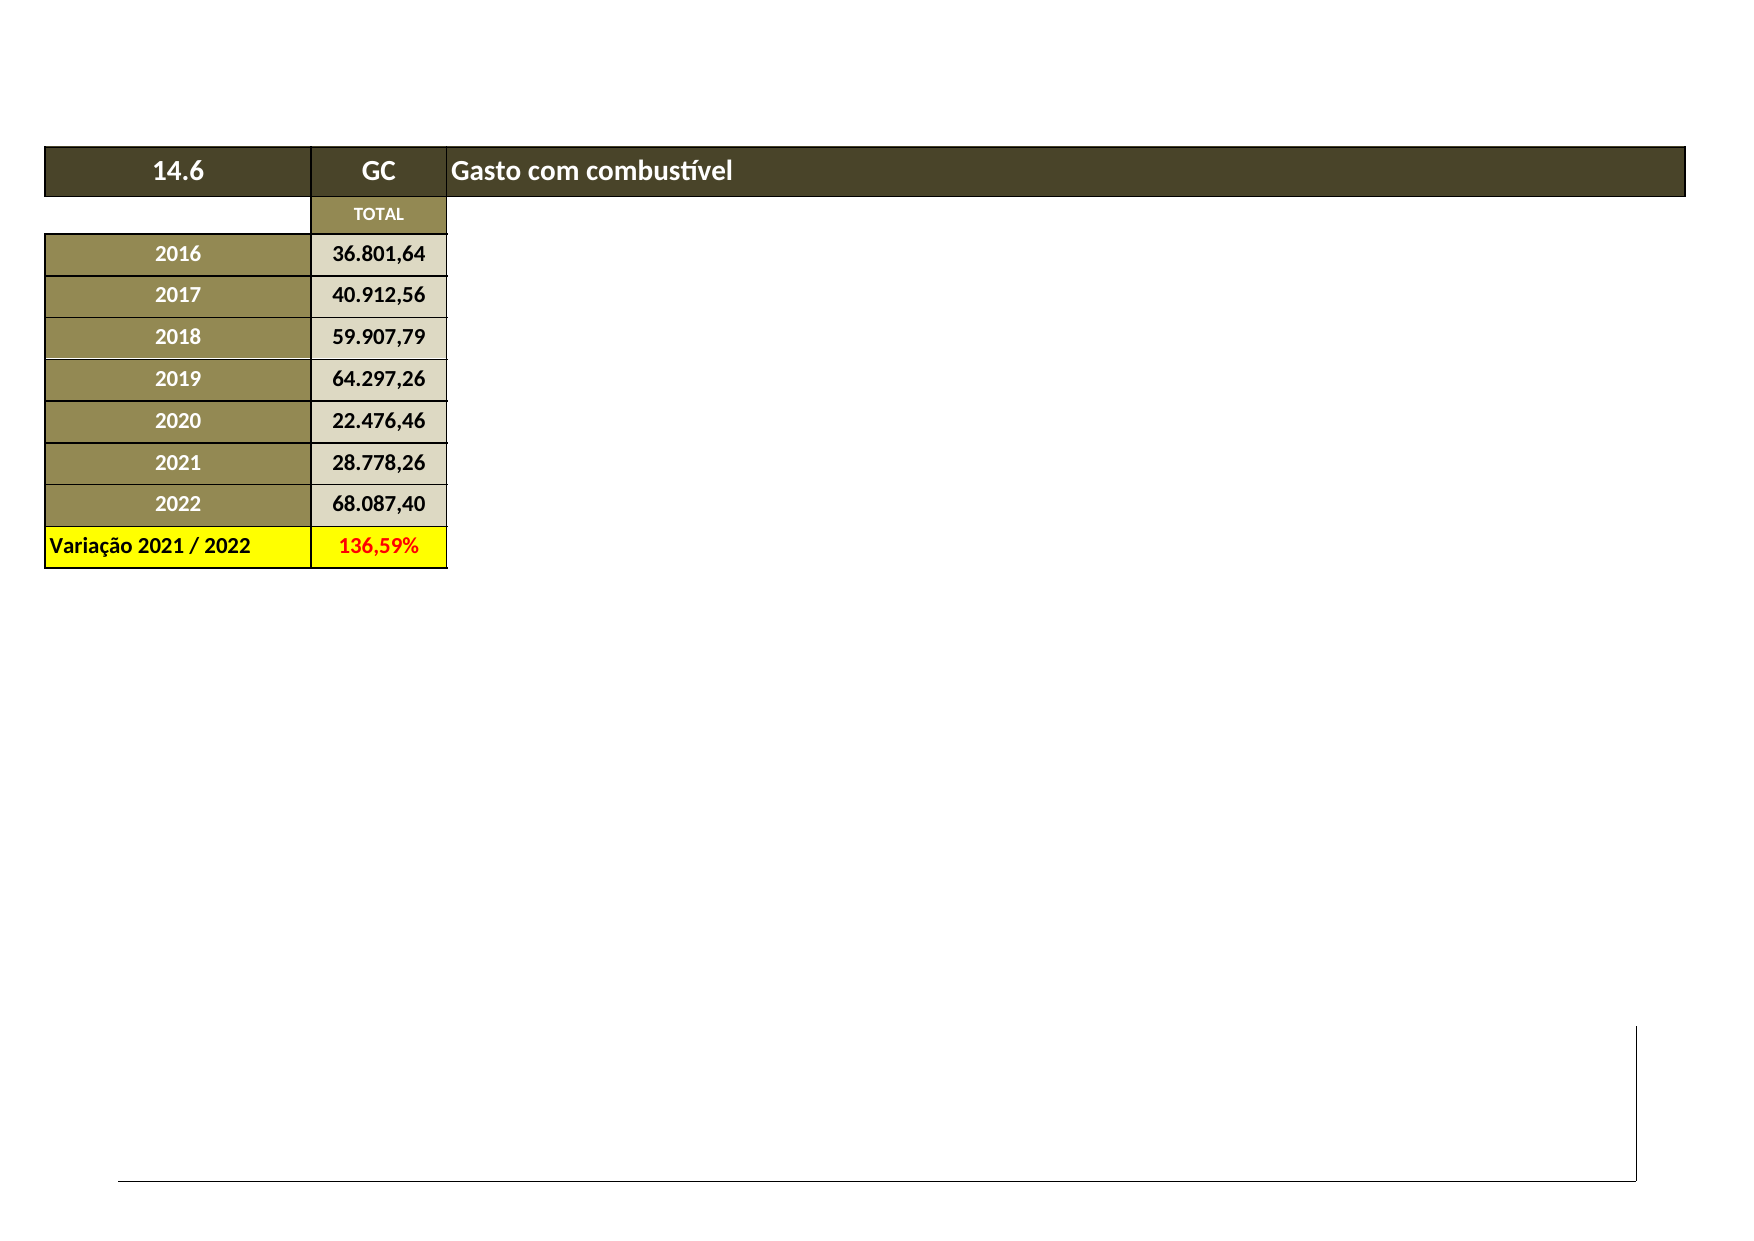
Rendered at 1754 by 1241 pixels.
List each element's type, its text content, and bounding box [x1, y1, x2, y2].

table_cell [447, 317, 587, 358]
table_cell [873, 275, 968, 317]
table_header Gasto com combustível [447, 148, 1684, 196]
table_cell [1350, 197, 1445, 233]
table_cell [1159, 359, 1254, 400]
table_cell [683, 484, 778, 526]
table_cell 2018 [46, 318, 310, 358]
table_cell [1159, 526, 1254, 567]
table_cell [447, 400, 587, 442]
table_cell [447, 484, 587, 526]
table_cell [778, 400, 873, 442]
table_cell [1255, 359, 1350, 400]
table_cell 28.778,26 [312, 444, 446, 484]
table_cell 68.087,40 [312, 485, 446, 526]
table_cell [1255, 197, 1350, 233]
table_cell [1159, 442, 1254, 484]
table_cell [683, 400, 778, 442]
table_cell [1064, 442, 1159, 484]
table_cell [1255, 233, 1350, 275]
table_cell [778, 275, 873, 317]
table_cell 136,59% [312, 527, 446, 567]
table_cell 2016 [46, 235, 310, 275]
table_cell [1540, 197, 1685, 233]
table_cell [1445, 484, 1540, 526]
table_cell [1445, 400, 1540, 442]
table_cell [1445, 317, 1540, 358]
table_cell [1255, 526, 1350, 567]
table_cell [1350, 400, 1445, 442]
table_cell [1350, 317, 1445, 358]
table_cell [1064, 400, 1159, 442]
table_cell 40.912,56 [312, 277, 446, 317]
table_cell [683, 359, 778, 400]
table_cell [1064, 317, 1159, 358]
table_cell [873, 233, 968, 275]
table_cell [587, 442, 683, 484]
table_cell [1064, 484, 1159, 526]
table_cell [778, 233, 873, 275]
table_cell 59.907,79 [312, 318, 446, 358]
table_cell [587, 484, 683, 526]
table_cell [587, 526, 683, 567]
table_cell [778, 484, 873, 526]
table_cell 36.801,64 [312, 235, 446, 275]
table_cell [969, 526, 1064, 567]
table_cell Variação 2021 / 2022 [46, 527, 310, 567]
table_cell [683, 526, 778, 567]
table_cell [1255, 442, 1350, 484]
table_cell [1445, 233, 1540, 275]
table_cell [1540, 275, 1685, 317]
table_cell [447, 526, 587, 567]
table_cell [969, 233, 1064, 275]
table_cell [778, 317, 873, 358]
table_cell [1159, 484, 1254, 526]
table_cell [1159, 317, 1254, 358]
table_cell [778, 197, 873, 233]
table_cell [1540, 526, 1685, 567]
table_cell [587, 233, 683, 275]
table_cell [778, 359, 873, 400]
table_cell [1255, 400, 1350, 442]
table_cell [1064, 275, 1159, 317]
table_cell [447, 233, 587, 275]
table_cell [683, 233, 778, 275]
table_cell [683, 197, 778, 233]
table_cell [447, 359, 587, 400]
table_cell [683, 442, 778, 484]
table_cell [1064, 197, 1159, 233]
table_cell [1159, 400, 1254, 442]
table_cell [1159, 197, 1254, 233]
table_cell [1350, 442, 1445, 484]
table_cell [1350, 484, 1445, 526]
table_cell 64.297,26 [312, 360, 446, 400]
table_cell [1445, 442, 1540, 484]
table_cell [587, 317, 683, 358]
table_cell [1350, 359, 1445, 400]
table_cell [873, 526, 968, 567]
table_cell [1540, 484, 1685, 526]
table_cell [1350, 233, 1445, 275]
table_cell [1445, 275, 1540, 317]
table_cell 2022 [46, 485, 310, 526]
table_cell [969, 484, 1064, 526]
table_cell [1445, 526, 1540, 567]
table_header 14.6 [46, 148, 310, 196]
table_cell [587, 359, 683, 400]
table_cell [683, 317, 778, 358]
table_cell [873, 359, 968, 400]
table_cell [447, 442, 587, 484]
table_cell 2021 [46, 444, 310, 484]
table_cell [1255, 275, 1350, 317]
table_cell [969, 442, 1064, 484]
table_cell [1064, 359, 1159, 400]
table_cell [1064, 526, 1159, 567]
table_cell [1255, 317, 1350, 358]
table_cell 22.476,46 [312, 402, 446, 442]
table_cell [1445, 197, 1540, 233]
table_cell 2020 [46, 402, 310, 442]
table_cell [1540, 442, 1685, 484]
table_cell [969, 317, 1064, 358]
table_cell [873, 400, 968, 442]
table_header GC [312, 148, 446, 196]
table_cell [587, 197, 683, 233]
table_cell [587, 275, 683, 317]
table_cell [587, 400, 683, 442]
table_cell [1540, 233, 1685, 275]
table_cell [873, 317, 968, 358]
table_cell [969, 400, 1064, 442]
table_cell [1445, 359, 1540, 400]
table_cell [969, 197, 1064, 233]
table_cell [45, 197, 310, 233]
table_cell [447, 275, 587, 317]
table_cell [873, 197, 968, 233]
table_cell [1255, 484, 1350, 526]
table_cell [778, 442, 873, 484]
table_cell [873, 442, 968, 484]
table_cell 2019 [46, 360, 310, 400]
table_cell [873, 484, 968, 526]
table_cell [683, 275, 778, 317]
table_cell [1159, 233, 1254, 275]
table_cell TOTAL [312, 197, 446, 233]
table_cell [1350, 275, 1445, 317]
table_cell [1540, 317, 1685, 358]
table_cell [1540, 400, 1685, 442]
table_cell [1159, 275, 1254, 317]
table_cell [1540, 359, 1685, 400]
table_cell 2017 [46, 277, 310, 317]
table_cell [1350, 526, 1445, 567]
table_cell [969, 359, 1064, 400]
table_cell [1064, 233, 1159, 275]
table_cell [778, 526, 873, 567]
table_cell [447, 197, 587, 233]
table_cell [969, 275, 1064, 317]
